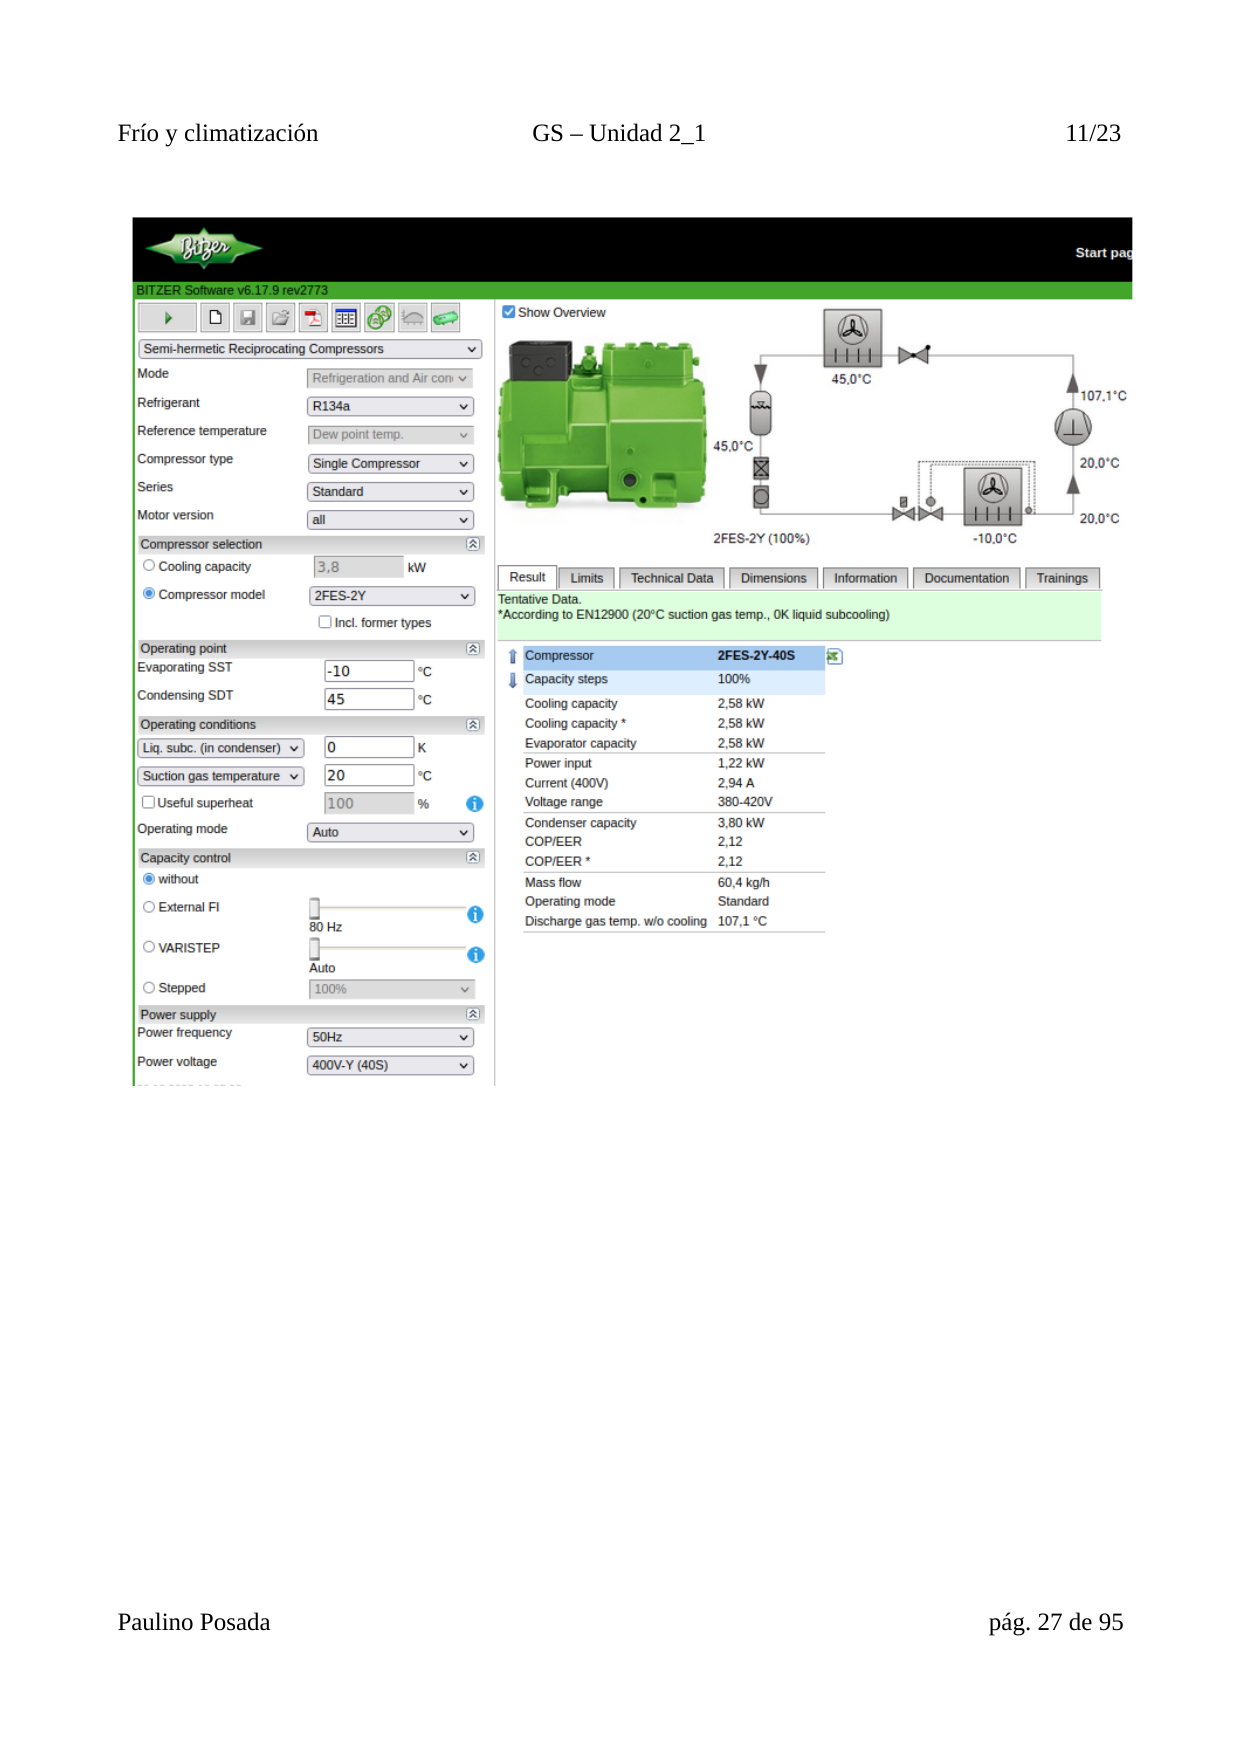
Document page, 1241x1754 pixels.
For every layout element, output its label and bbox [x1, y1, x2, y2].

picture [128, 214, 1133, 1086]
